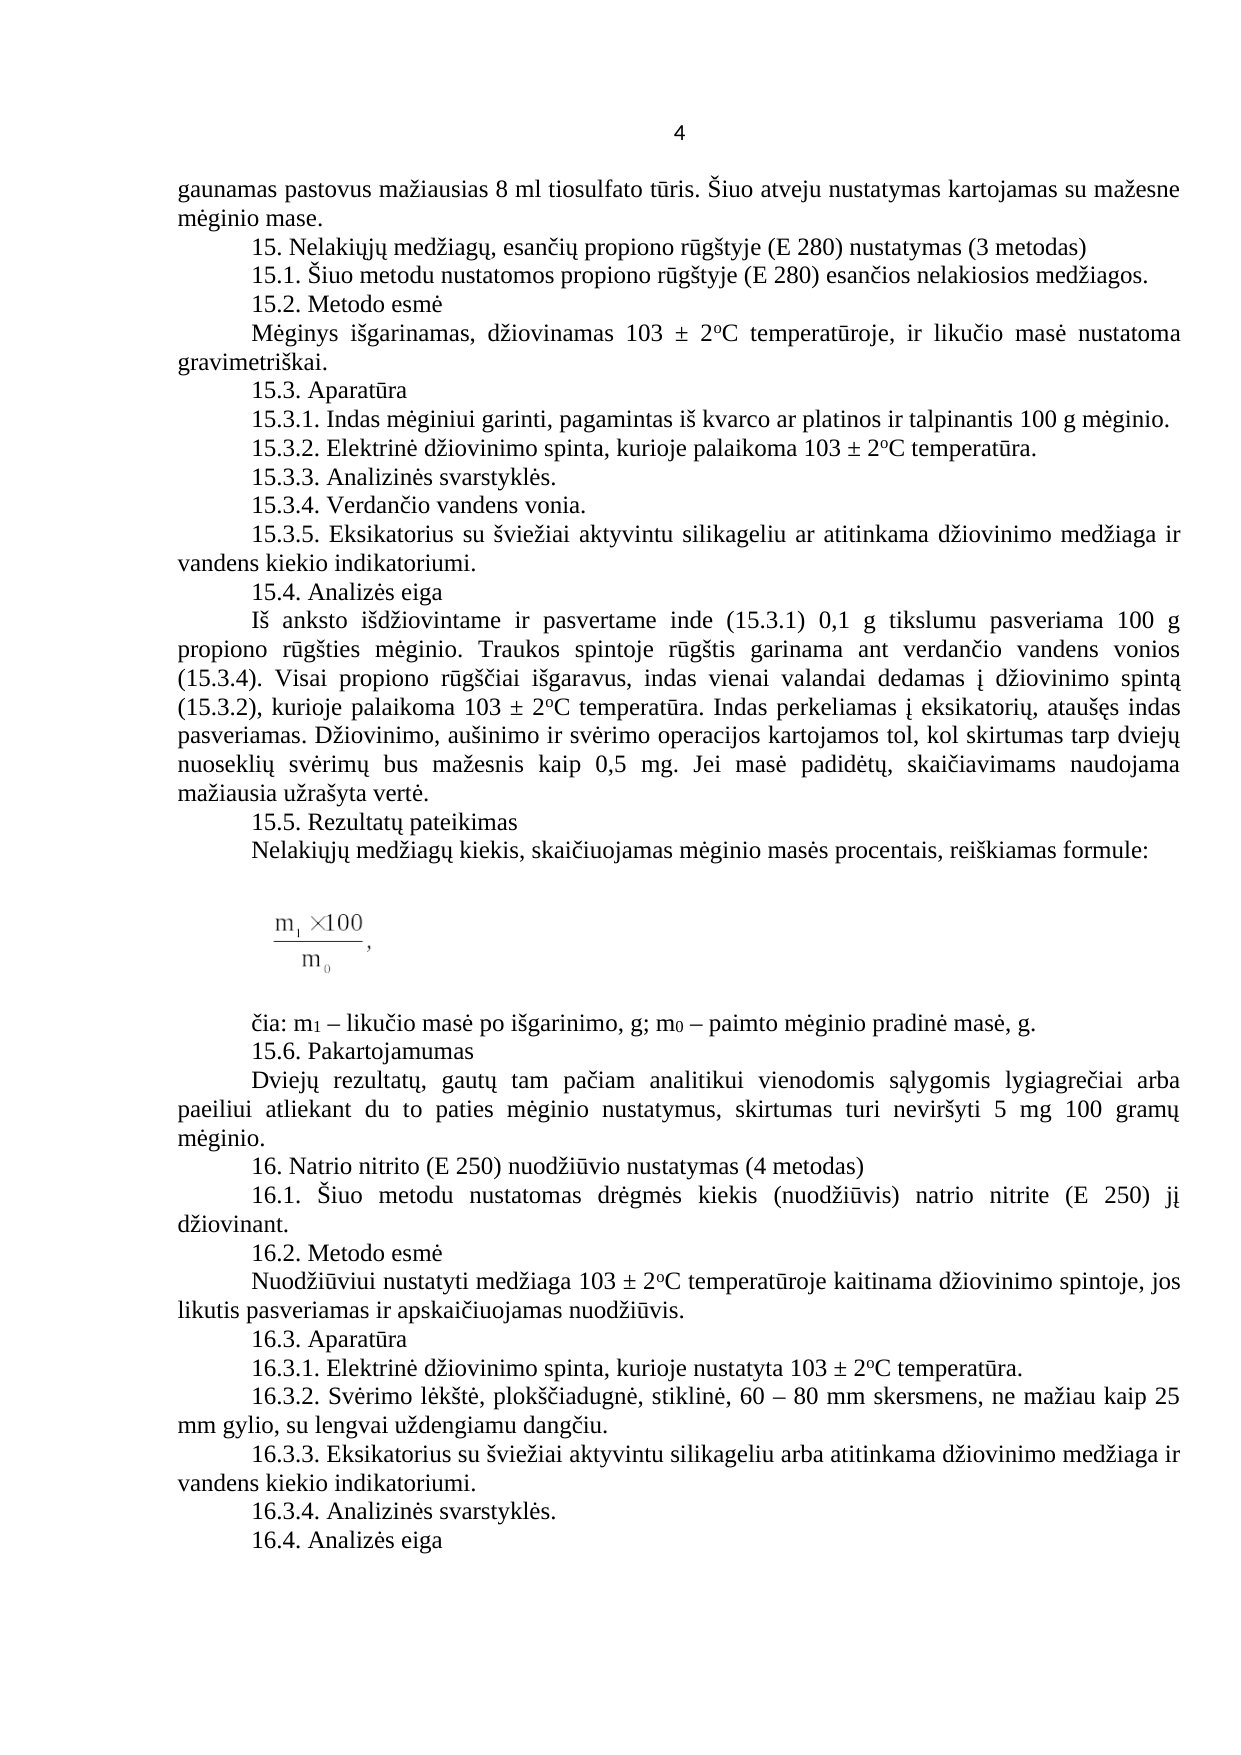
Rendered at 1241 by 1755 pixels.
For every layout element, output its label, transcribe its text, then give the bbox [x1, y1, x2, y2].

text Dviejų rezultatų, gautų tam pačiam analitikui vienodomis sąlygomis lygiagrečiai arba paeiliui atliekant du to paties mėginio nustatymus, skirtumas turi neviršyti 5 mg 100 gramų mėginio. [177, 1065, 1181, 1151]
text 16.1. Šiuo metodu nustatomas drėgmės kiekis (nuodžiūvis) natrio nitrite (E 250) jį džiovinant. [177, 1180, 1181, 1238]
text 16.3.1. Elektrinė džiovinimo spinta, kurioje nustatyta 103 ± 2oC temperatūra. [177, 1353, 1181, 1381]
text 15.5. Rezultatų pateikimas [177, 807, 1181, 835]
text 15.2. Metodo esmė [177, 289, 1181, 318]
text 15.3.3. Analizinės svarstyklės. [177, 462, 1181, 490]
text gaunamas pastovus mažiausias 8 ml tiosulfato tūris. Šiuo atveju nustatymas kartojamas su mažesne mėginio mase. [177, 174, 1181, 232]
text 15.3.4. Verdančio vandens vonia. [177, 490, 1181, 519]
text Iš anksto išdžiovintame ir pasvertame inde (15.3.1) 0,1 g tikslumu pasveriama 100 g propiono rūgšties mėginio. Traukos spintoje rūgštis garinama ant verdančio vandens vonios (15.3.4). Visai propiono rūgščiai išgaravus, indas vienai valandai dedamas į džiovinimo spintą (15.3.2), kurioje palaikoma 103 ± 2oC temperatūra. Indas perkeliamas į eksikatorių, ataušęs indas pasveriamas. Džiovinimo, aušinimo ir svėrimo operacijos kartojamos tol, kol skirtumas tarp dviejų nuoseklių svėrimų bus mažesnis kaip 0,5 mg. Jei masė padidėtų, skaičiavimams naudojama mažiausia užrašyta vertė. [177, 605, 1181, 807]
text 15.3.5. Eksikatorius su šviežiai aktyvintu silikageliu ar atitinkama džiovinimo medžiaga ir vandens kiekio indikatoriumi. [177, 519, 1181, 577]
text Mėginys išgarinamas, džiovinamas 103 ± 2oC temperatūroje, ir likučio masė nustatoma gravimetriškai. [177, 318, 1181, 375]
text 15.3.1. Indas mėginiui garinti, pagamintas iš kvarco ar platinos ir talpinantis 100 g mėginio. [177, 404, 1181, 433]
text Nuodžiūviui nustatyti medžiaga 103 ± 2oC temperatūroje kaitinama džiovinimo spintoje, jos likutis pasveriamas ir apskaičiuojamas nuodžiūvis. [177, 1266, 1181, 1324]
text čia: m1 – likučio masė po išgarinimo, g; m0 – paimto mėginio pradinė masė, g. [177, 1008, 1181, 1036]
text 16. Natrio nitrito (E 250) nuodžiūvio nustatymas (4 metodas) [177, 1151, 1181, 1180]
text 15.4. Analizės eiga [177, 577, 1181, 605]
text 15.3.2. Elektrinė džiovinimo spinta, kurioje palaikoma 103 ± 2oC temperatūra. [177, 433, 1181, 462]
text 15.3. Aparatūra [177, 375, 1181, 404]
text 16.3.4. Analizinės svarstyklės. [177, 1496, 1181, 1525]
text 16.3.2. Svėrimo lėkštė, plokščiadugnė, stiklinė, 60 – 80 mm skersmens, ne mažiau kaip 25 mm gylio, su lengvai uždengiamu dangčiu. [177, 1381, 1181, 1439]
text 16.4. Analizės eiga [177, 1525, 1181, 1554]
text 15. Nelakiųjų medžiagų, esančių propiono rūgštyje (E 280) nustatymas (3 metodas) [177, 232, 1181, 260]
text Nelakiųjų medžiagų kiekis, skaičiuojamas mėginio masės procentais, reiškiamas formule: [177, 835, 1181, 864]
text 16.3. Aparatūra [177, 1324, 1181, 1353]
text 16.2. Metodo esmė [177, 1238, 1181, 1266]
text 16.3.3. Eksikatorius su šviežiai aktyvintu silikageliu arba atitinkama džiovinimo medžiaga ir vandens kiekio indikatoriumi. [177, 1439, 1181, 1496]
text 15.1. Šiuo metodu nustatomos propiono rūgštyje (E 280) esančios nelakiosios medžiagos. [177, 260, 1181, 289]
text 15.6. Pakartojamumas [177, 1036, 1181, 1065]
